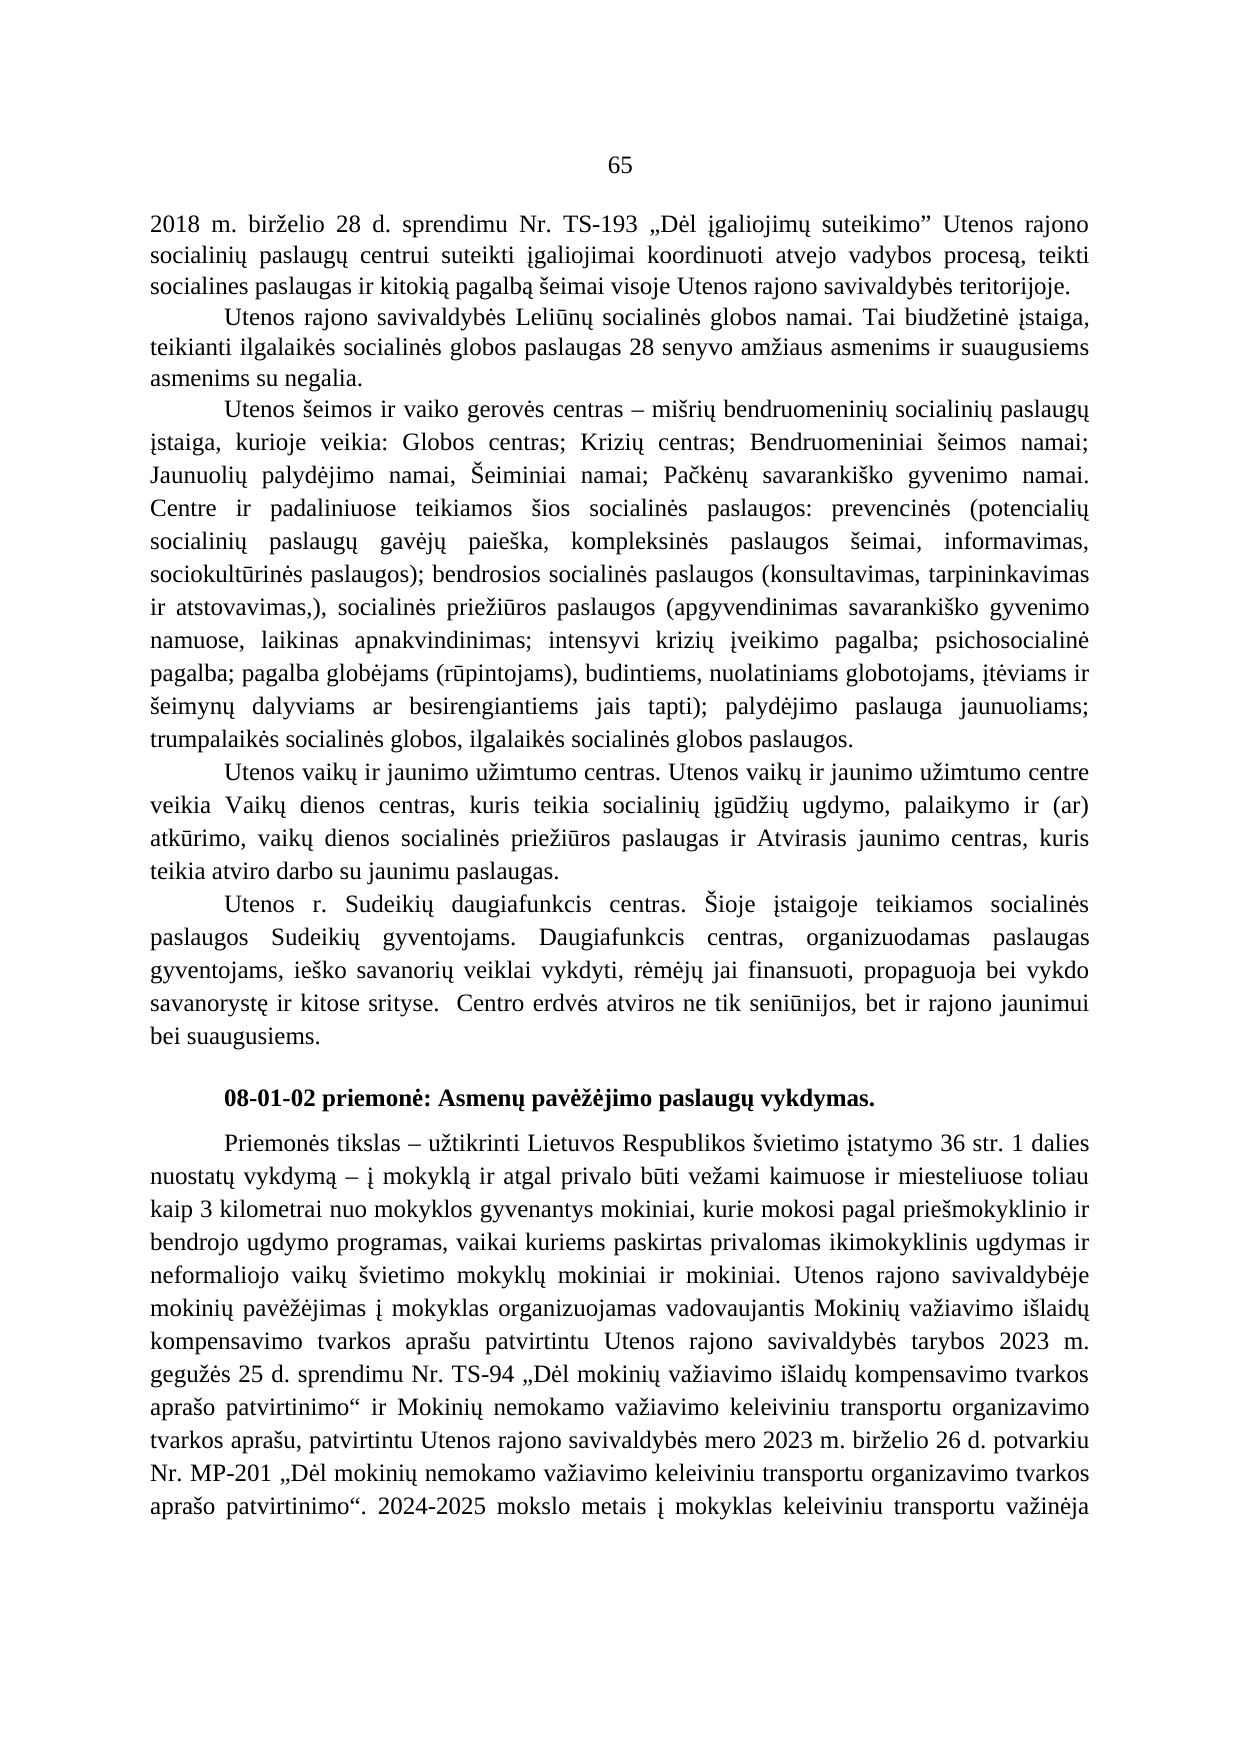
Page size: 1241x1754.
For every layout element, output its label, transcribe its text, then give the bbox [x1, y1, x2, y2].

text Utenos šeimos ir vaiko gerovės centras – mišrių bendruomeninių socialinių paslaugų įstaiga, kurioje veikia: Globos centras; Krizių centras; Bendruomeniniai šeimos namai; Jaunuolių palydėjimo namai, Šeiminiai namai; Pačkėnų savarankiško gyvenimo namai. Centre ir padaliniuose teikiamos šios socialinės paslaugos: prevencinės (potencialių socialinių paslaugų gavėjų paieška, kompleksinės paslaugos šeimai, informavimas, sociokultūrinės paslaugos); bendrosios socialinės paslaugos (konsultavimas, tarpininkavimas ir atstovavimas,), socialinės priežiūros paslaugos (apgyvendinimas savarankiško gyvenimo namuose, laikinas apnakvindinimas; intensyvi krizių įveikimo pagalba; psichosocialinė pagalba; pagalba globėjams (rūpintojams), budintiems, nuolatiniams globotojams, įtėviams ir šeimynų dalyviams ar besirengiantiems jais tapti); palydėjimo paslauga jaunuoliams; trumpalaikės socialinės globos, ilgalaikės socialinės globos paslaugos. [150, 394, 1090, 753]
text Priemonės tikslas – užtikrinti Lietuvos Respublikos švietimo įstatymo 36 str. 1 dalies nuostatų vykdymą – į mokyklą ir atgal privalo būti vežami kaimuose ir miesteliuose toliau kaip 3 kilometrai nuo mokyklos gyvenantys mokiniai, kurie mokosi pagal priešmokyklinio ir bendrojo ugdymo programas, vaikai kuriems paskirtas privalomas ikimokyklinis ugdymas ir neformaliojo vaikų švietimo mokyklų mokiniai ir mokiniai. Utenos rajono savivaldybėje mokinių pavėžėjimas į mokyklas organizuojamas vadovaujantis Mokinių važiavimo išlaidų kompensavimo tvarkos aprašu patvirtintu Utenos rajono savivaldybės tarybos 2023 m. gegužės 25 d. sprendimu Nr. TS-94 „Dėl mokinių važiavimo išlaidų kompensavimo tvarkos aprašo patvirtinimo“ ir Mokinių nemokamo važiavimo keleiviniu transportu organizavimo tvarkos aprašu, patvirtintu Utenos rajono savivaldybės mero 2023 m. birželio 26 d. potvarkiu Nr. MP-201 „Dėl mokinių nemokamo važiavimo keleiviniu transportu organizavimo tvarkos aprašo patvirtinimo“. 2024-2025 mokslo metais į mokyklas keleiviniu transportu važinėja [150, 1128, 1090, 1520]
text Utenos r. Sudeikių daugiafunkcis centras. Šioje įstaigoje teikiamos socialinės paslaugos Sudeikių gyventojams. Daugiafunkcis centras, organizuodamas paslaugas gyventojams, ieško savanorių veiklai vykdyti, rėmėjų jai finansuoti, propaguoja bei vykdo savanorystę ir kitose srityse. Centro erdvės atviros ne tik seniūnijos, bet ir rajono jaunimui bei suaugusiems. [150, 889, 1090, 1050]
text 2018 m. birželio 28 d. sprendimu Nr. TS-193 „Dėl įgaliojimų suteikimo” Utenos rajono socialinių paslaugų centrui suteikti įgaliojimai koordinuoti atvejo vadybos procesą, teikti socialines paslaugas ir kitokią pagalbą šeimai visoje Utenos rajono savivaldybės teritorijoje. [150, 209, 1090, 300]
text 08-01-02 priemonė: Asmenų pavėžėjimo paslaugų vykdymas. [150, 1083, 1090, 1112]
text Utenos vaikų ir jaunimo užimtumo centras. Utenos vaikų ir jaunimo užimtumo centre veikia Vaikų dienos centras, kuris teikia socialinių įgūdžių ugdymo, palaikymo ir (ar) atkūrimo, vaikų dienos socialinės priežiūros paslaugas ir Atvirasis jaunimo centras, kuris teikia atviro darbo su jaunimu paslaugas. [150, 757, 1090, 885]
text Utenos rajono savivaldybės Leliūnų socialinės globos namai. Tai biudžetinė įstaiga, teikianti ilgalaikės socialinės globos paslaugas 28 senyvo amžiaus asmenims ir suaugusiems asmenims su negalia. [150, 302, 1090, 392]
